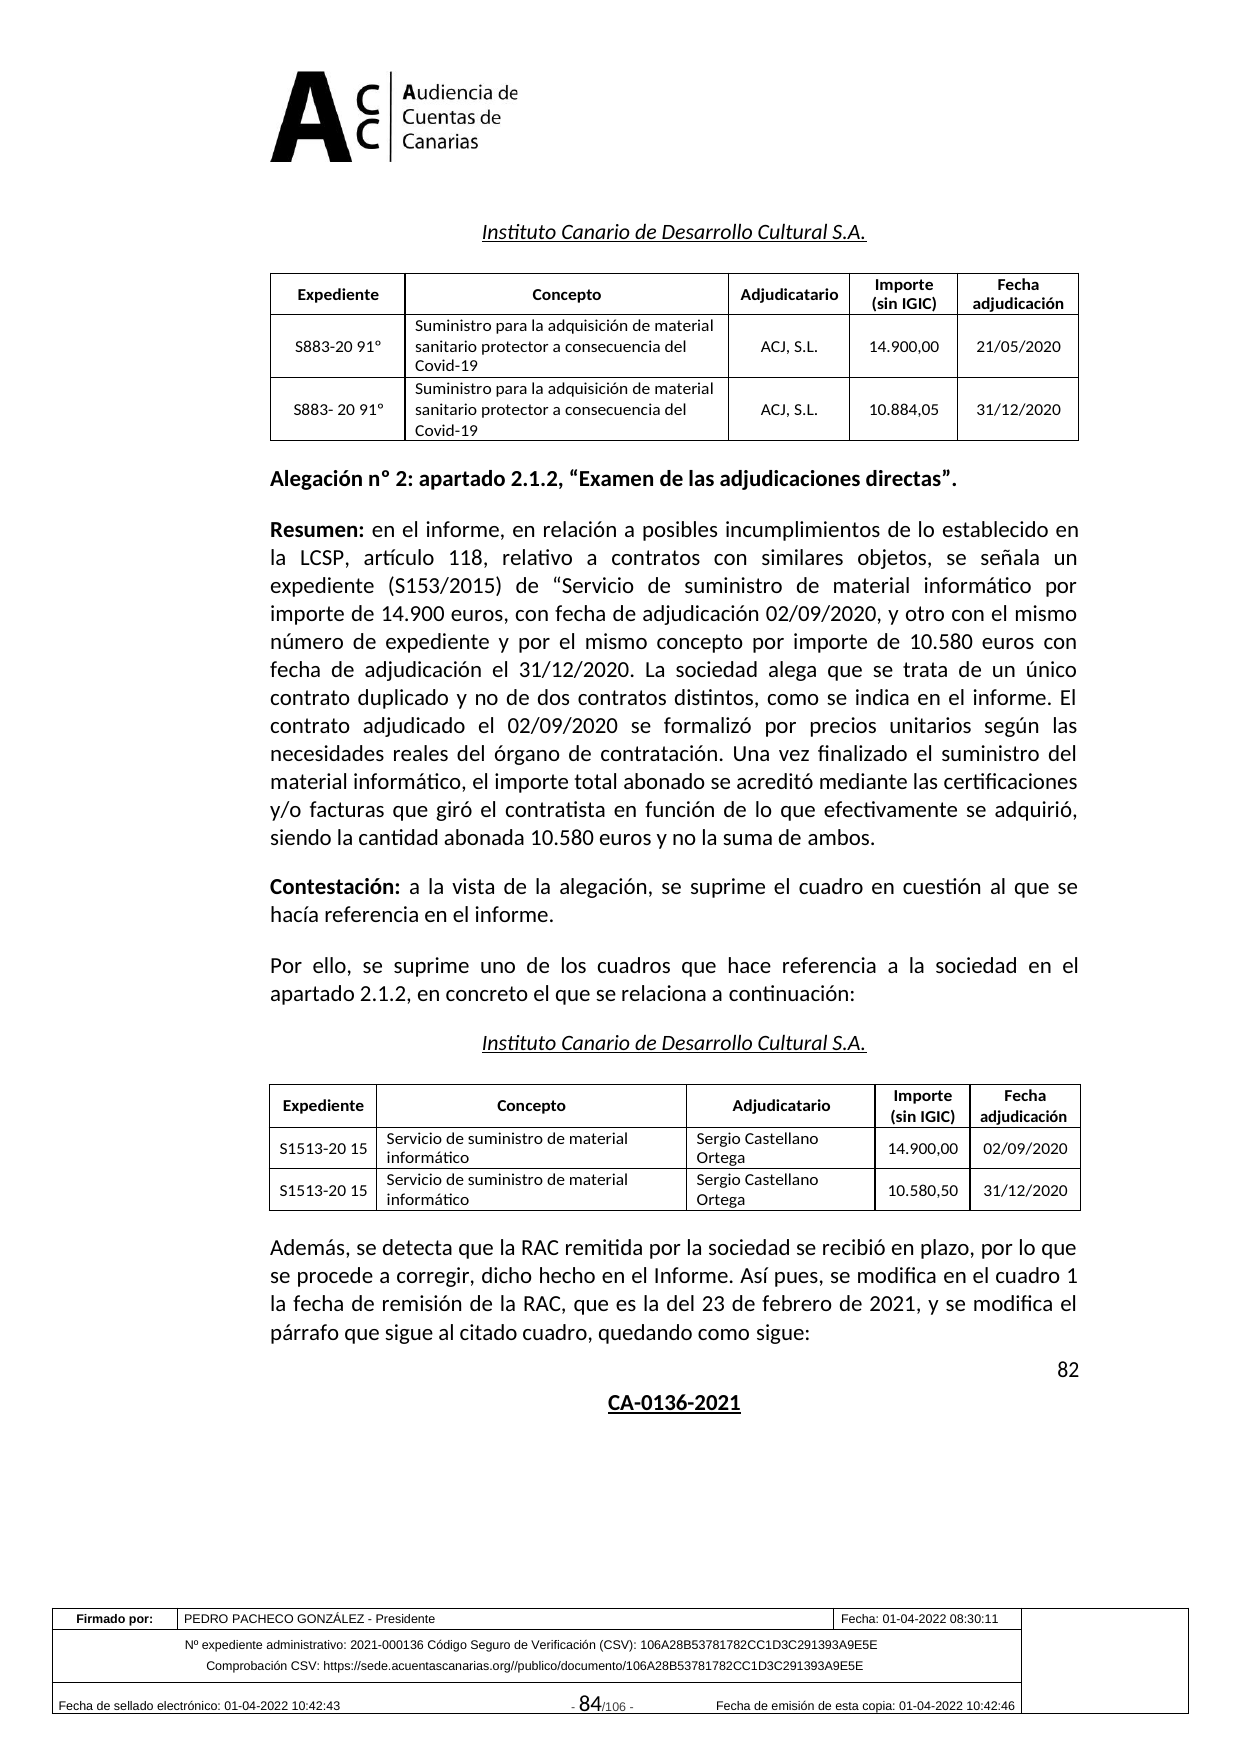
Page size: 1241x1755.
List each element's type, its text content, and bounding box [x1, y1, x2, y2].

table_cell Sergio Castellano Ortega [687, 1128, 874, 1168]
text Instituto Canario de Desarrollo Cultural S.A. [482, 1029, 1201, 1056]
table_header Fecha adjudicación [971, 1085, 1080, 1127]
table_header Importe (sin IGIC) [850, 274, 957, 314]
table_cell Servicio de suministro de material informático [377, 1128, 686, 1168]
table_header Fecha adjudicación [958, 274, 1078, 314]
text 82 [39, 1355, 1079, 1383]
table_cell 31/12/2020 [971, 1169, 1080, 1210]
table_cell S883- 20 91º [271, 378, 404, 440]
table_header Adjudicatario [729, 274, 849, 314]
table_cell Suministro para la adquisición de material sanitario protector a consecuencia del Covid-19 [406, 378, 728, 440]
table_cell S1513-20 15 [270, 1169, 376, 1210]
subtitle Alegación nº 2: apartado 2.1.2, “Examen de las adjudicaciones directas”. [270, 464, 1201, 492]
table_cell 14.900,00 [850, 315, 957, 377]
table_cell Sergio Castellano Ortega [687, 1169, 874, 1210]
table_cell 21/05/2020 [958, 315, 1078, 377]
table_header Expediente [271, 274, 404, 314]
table_header Expediente [270, 1085, 376, 1127]
table_cell ACJ, S.L. [729, 378, 849, 440]
table_cell S883-20 91º [271, 315, 404, 377]
table_header Importe (sin IGIC) [876, 1085, 969, 1127]
table_header Adjudicatario [687, 1085, 874, 1127]
text Contestación: a la vista de la alegación, se suprime el cuadro en cuestión al que se hacía referencia en el informe. [270, 872, 1079, 928]
table_cell 10.580,50 [876, 1169, 969, 1210]
table_cell S1513-20 15 [270, 1128, 376, 1168]
table_cell 31/12/2020 [958, 378, 1078, 440]
table_cell 02/09/2020 [971, 1128, 1080, 1168]
table_cell ACJ, S.L. [729, 315, 849, 377]
text Además, se detecta que la RAC remitida por la sociedad se recibió en plazo, por lo que se procede a corregir, dicho hecho en el Informe. Así pues, se modifica en el cuadro 1 la fecha de remisión de la RAC, que es la del 23 de febrero de 2021, y se modifica el párrafo que sigue al citado cuadro, quedando como sigue: [270, 1233, 1079, 1346]
table_header Concepto [377, 1085, 686, 1127]
table_cell Suministro para la adquisición de material sanitario protector a consecuencia del Covid-19 [406, 315, 728, 377]
text Instituto Canario de Desarrollo Cultural S.A. [482, 218, 1201, 244]
text Resumen: en el informe, en relación a posibles incumplimientos de lo establecido en la LCSP, artículo 118, relativo a contratos con similares objetos, se señala un expediente (S153/2015) de “Servicio de suministro de material informático por importe de 14.900 euros, con fecha de adjudicación 02/09/2020, y otro con el mismo número de expediente y por el mismo concepto por importe de 10.580 euros con fecha de adjudicación el 31/12/2020. La sociedad alega que se trata de un único contrato duplicado y no de dos contratos distintos, como se indica en el informe. El contrato adjudicado el 02/09/2020 se formalizó por precios unitarios según las necesidades reales del órgano de contratación. Una vez finalizado el suministro del material informático, el importe total abonado se acreditó mediante las certificaciones y/o facturas que giró el contratista en función de lo que efectivamente se adquirió, siendo la cantidad abonada 10.580 euros y no la suma de ambos. [270, 515, 1079, 851]
text Por ello, se suprime uno de los cuadros que hace referencia a la sociedad en el apartado 2.1.2, en concreto el que se relaciona a continuación: [270, 951, 1079, 1007]
table_header Concepto [406, 274, 728, 314]
table_cell 10.884,05 [850, 378, 957, 440]
table_cell Servicio de suministro de material informático [377, 1169, 686, 1210]
table_cell 14.900,00 [876, 1128, 969, 1168]
